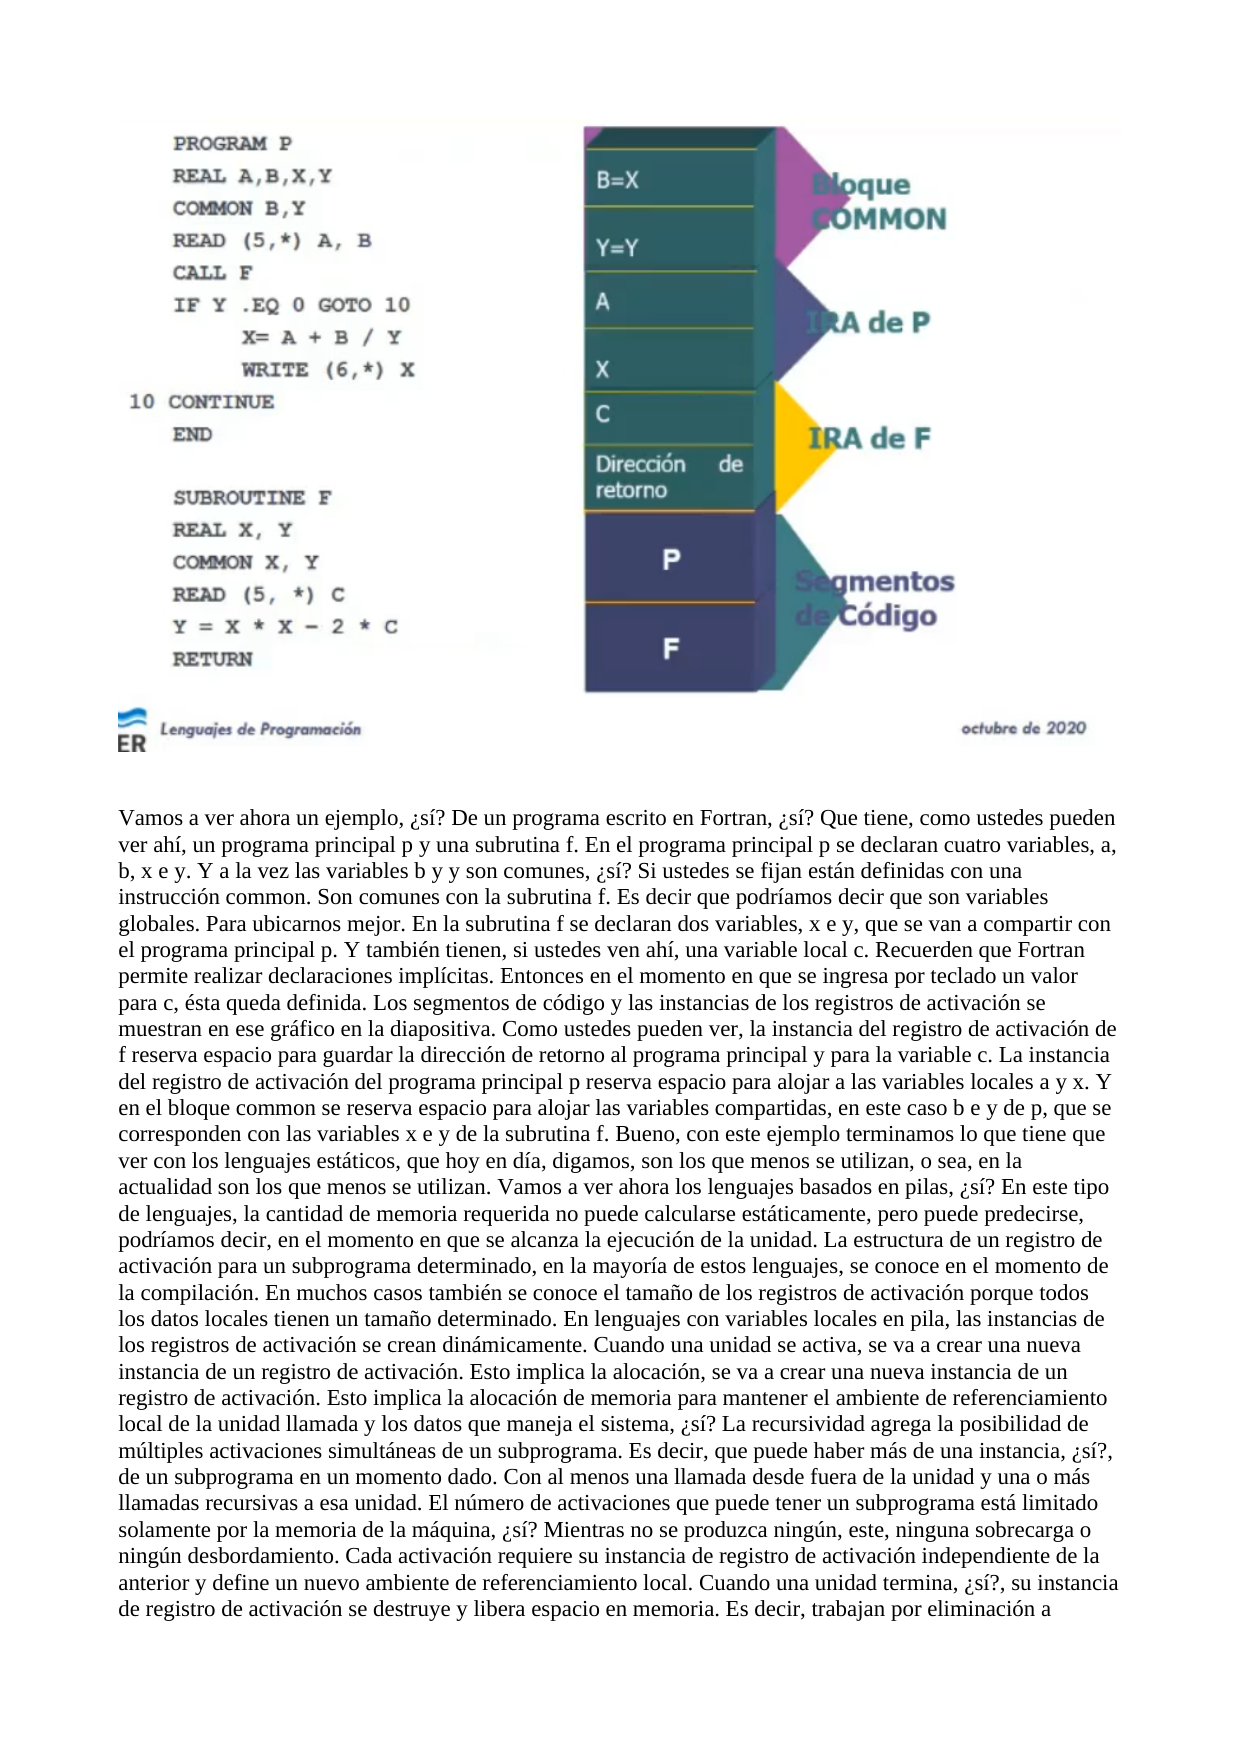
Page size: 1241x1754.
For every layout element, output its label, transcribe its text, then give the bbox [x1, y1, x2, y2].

text Vamos a ver ahora un ejemplo, ¿sí? De un programa escrito en Fortran, ¿sí? Que tiene, como ustedes pueden ver ahí, un programa principal p y una subrutina f. En el programa principal p se declaran cuatro variables, a, b, x e y. Y a la vez las variables b y y son comunes, ¿sí? Si ustedes se fijan están definidas con una instrucción common. Son comunes con la subrutina f. Es decir que podríamos decir que son variables globales. Para ubicarnos mejor. En la subrutina f se declaran dos variables, x e y, que se van a compartir con el programa principal p. Y también tienen, si ustedes ven ahí, una variable local c. Recuerden que Fortran permite realizar declaraciones implícitas. Entonces en el momento en que se ingresa por teclado un valor para c, ésta queda definida. Los segmentos de código y las instancias de los registros de activación se muestran en ese gráfico en la diapositiva. Como ustedes pueden ver, la instancia del registro de activación de f reserva espacio para guardar la dirección de retorno al programa principal y para la variable c. La instancia del registro de activación del programa principal p reserva espacio para alojar a las variables locales a y x. Y en el bloque common se reserva espacio para alojar las variables compartidas, en este caso b e y de p, que se corresponden con las variables x e y de la subrutina f. Bueno, con este ejemplo terminamos lo que tiene que ver con los lenguajes estáticos, que hoy en día, digamos, son los que menos se utilizan, o sea, en la actualidad son los que menos se utilizan. Vamos a ver ahora los lenguajes basados en pilas, ¿sí? En este tipo de lenguajes, la cantidad de memoria requerida no puede calcularse estáticamente, pero puede predecirse, podríamos decir, en el momento en que se alcanza la ejecución de la unidad. La estructura de un registro de activación para un subprograma determinado, en la mayoría de estos lenguajes, se conoce en el momento de la compilación. En muchos casos también se conoce el tamaño de los registros de activación porque todos los datos locales tienen un tamaño determinado. En lenguajes con variables locales en pila, las instancias de los registros de activación se crean dinámicamente. Cuando una unidad se activa, se va a crear una nueva instancia de un registro de activación. Esto implica la alocación, se va a crear una nueva instancia de un registro de activación. Esto implica la alocación de memoria para mantener el ambiente de referenciamiento local de la unidad llamada y los datos que maneja el sistema, ¿sí? La recursividad agrega la posibilidad de múltiples activaciones simultáneas de un subprograma. Es decir, que puede haber más de una instancia, ¿sí?, de un subprograma en un momento dado. Con al menos una llamada desde fuera de la unidad y una o más llamadas recursivas a esa unidad. El número de activaciones que puede tener un subprograma está limitado solamente por la memoria de la máquina, ¿sí? Mientras no se produzca ningún, este, ninguna sobrecarga o ningún desbordamiento. Cada activación requiere su instancia de registro de activación independiente de la anterior y define un nuevo ambiente de referenciamiento local. Cuando una unidad termina, ¿sí?, su instancia de registro de activación se destruye y libera espacio en memoria. Es decir, trabajan por eliminación a [118, 804, 1122, 1621]
picture [118, 118, 1123, 752]
